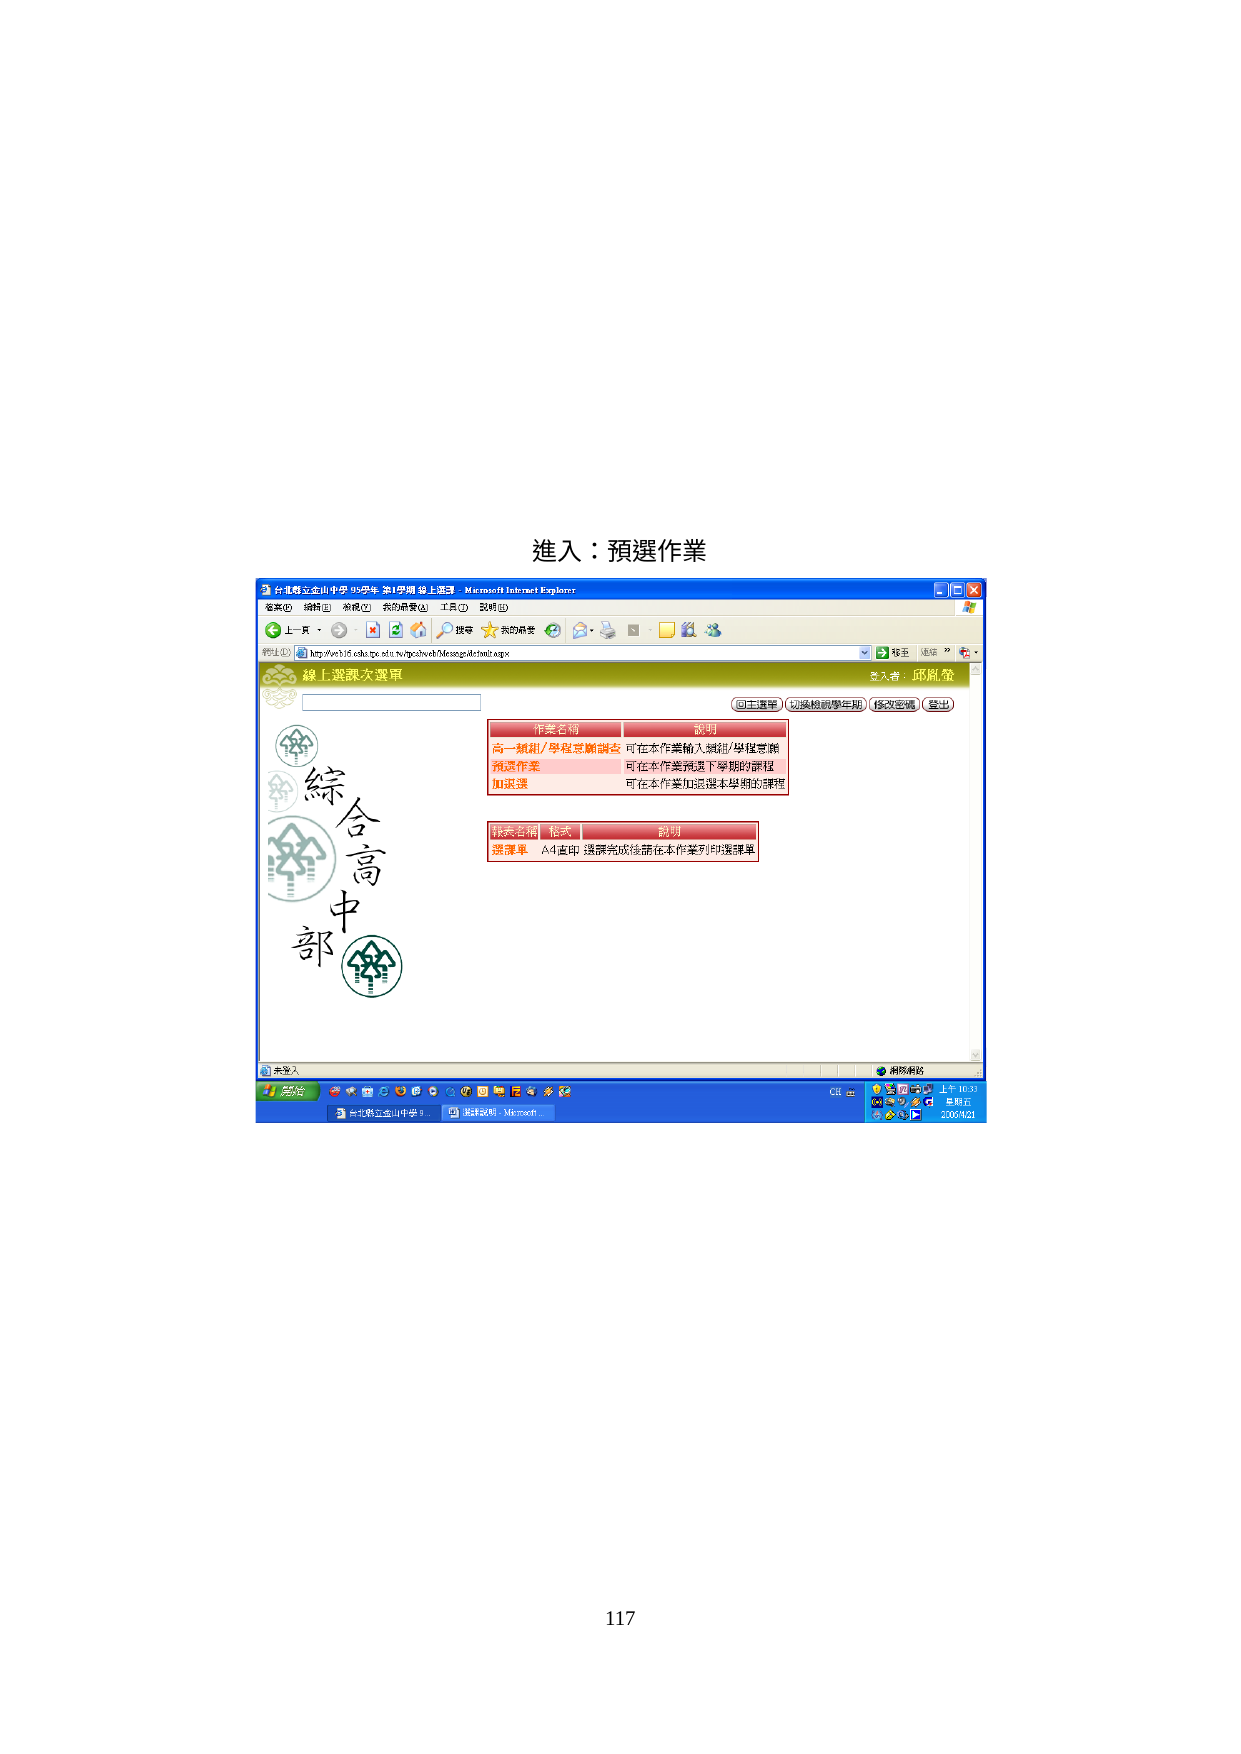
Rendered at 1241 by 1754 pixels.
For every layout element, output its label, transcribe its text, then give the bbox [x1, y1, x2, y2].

text 進入：預選作業 [118, 508, 1122, 571]
